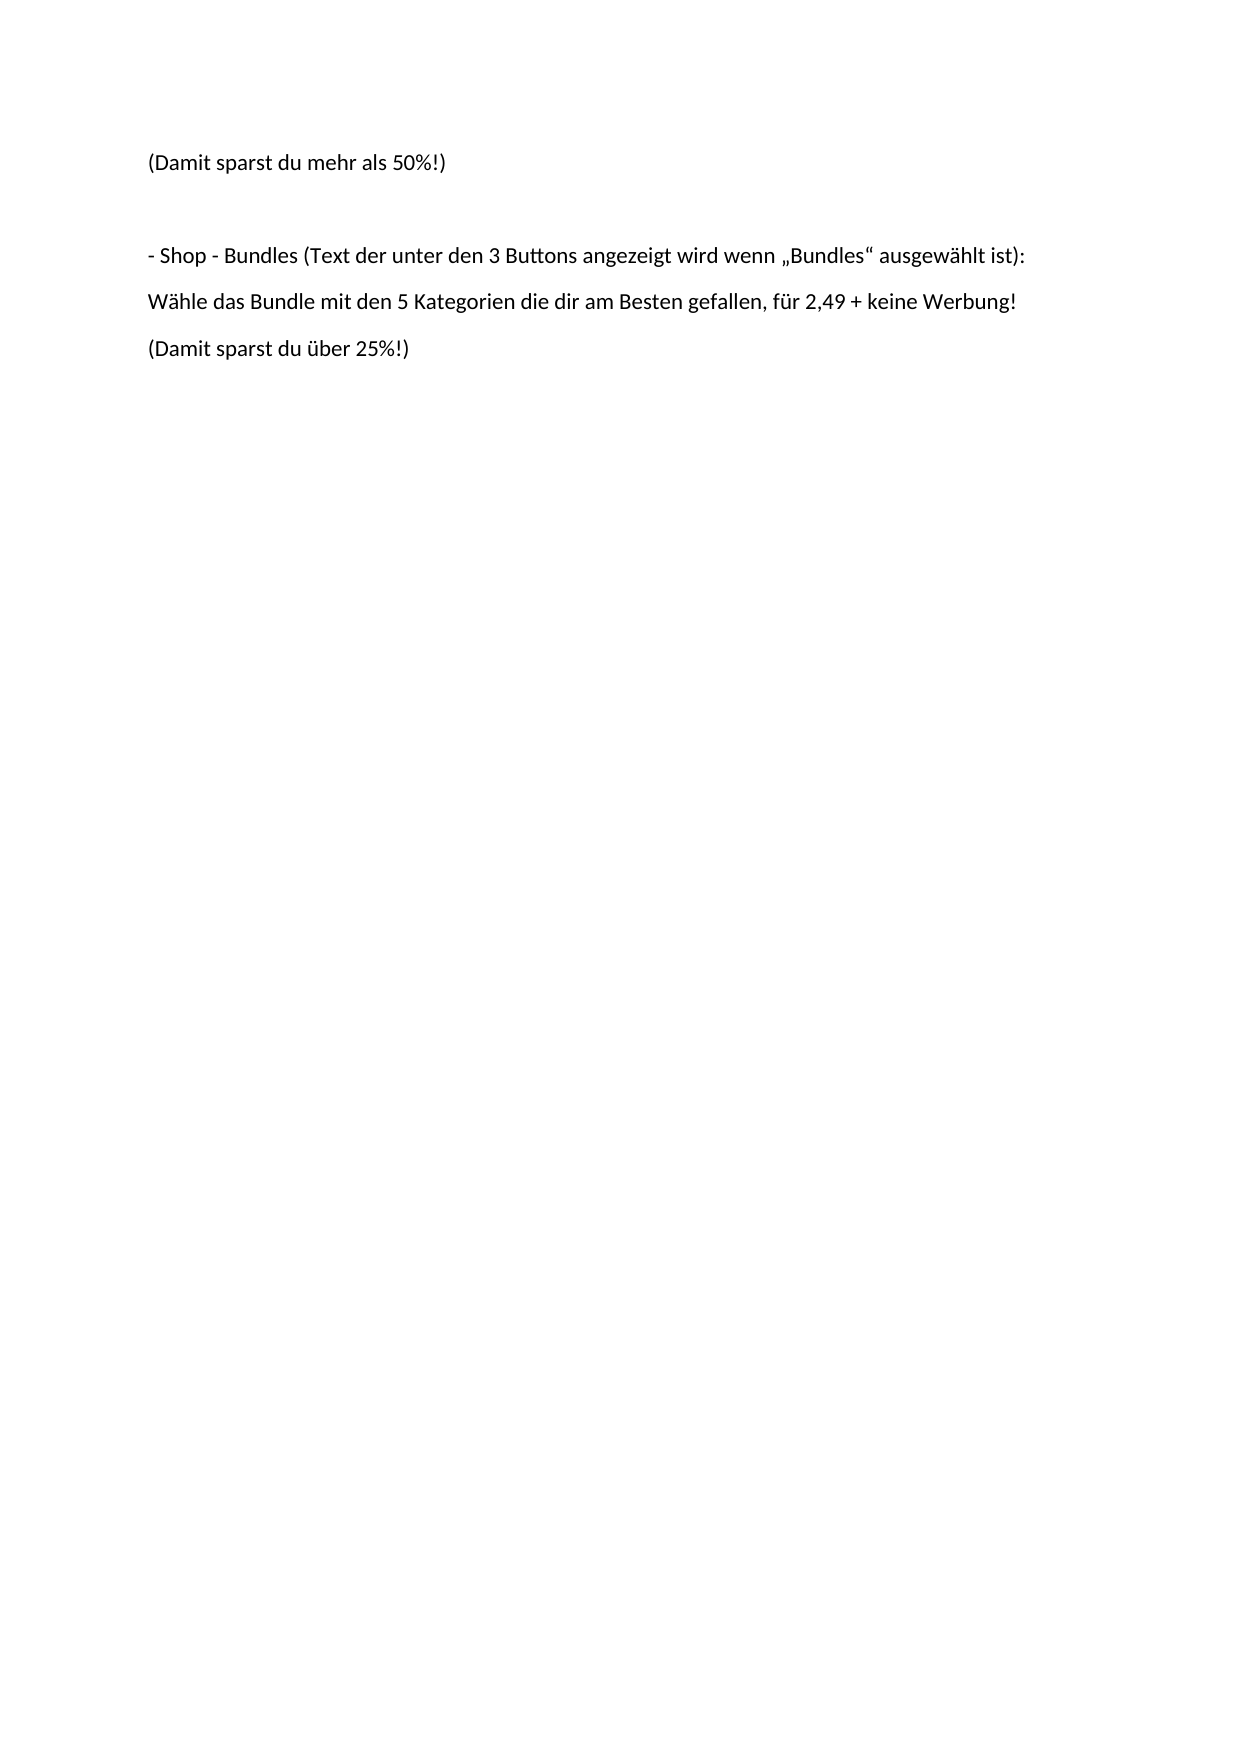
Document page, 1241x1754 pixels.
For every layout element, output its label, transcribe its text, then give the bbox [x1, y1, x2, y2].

text (Damit sparst du über 25%!) [148, 334, 1093, 362]
text (Damit sparst du mehr als 50%!) [148, 148, 1093, 176]
text Wähle das Bundle mit den 5 Kategorien die dir am Besten gefallen, für 2,49 + keine Werbung! [148, 287, 1093, 315]
text - Shop - Bundles (Text der unter den 3 Buttons angezeigt wird wenn „Bundles“ ausgewählt ist): [148, 241, 1093, 269]
